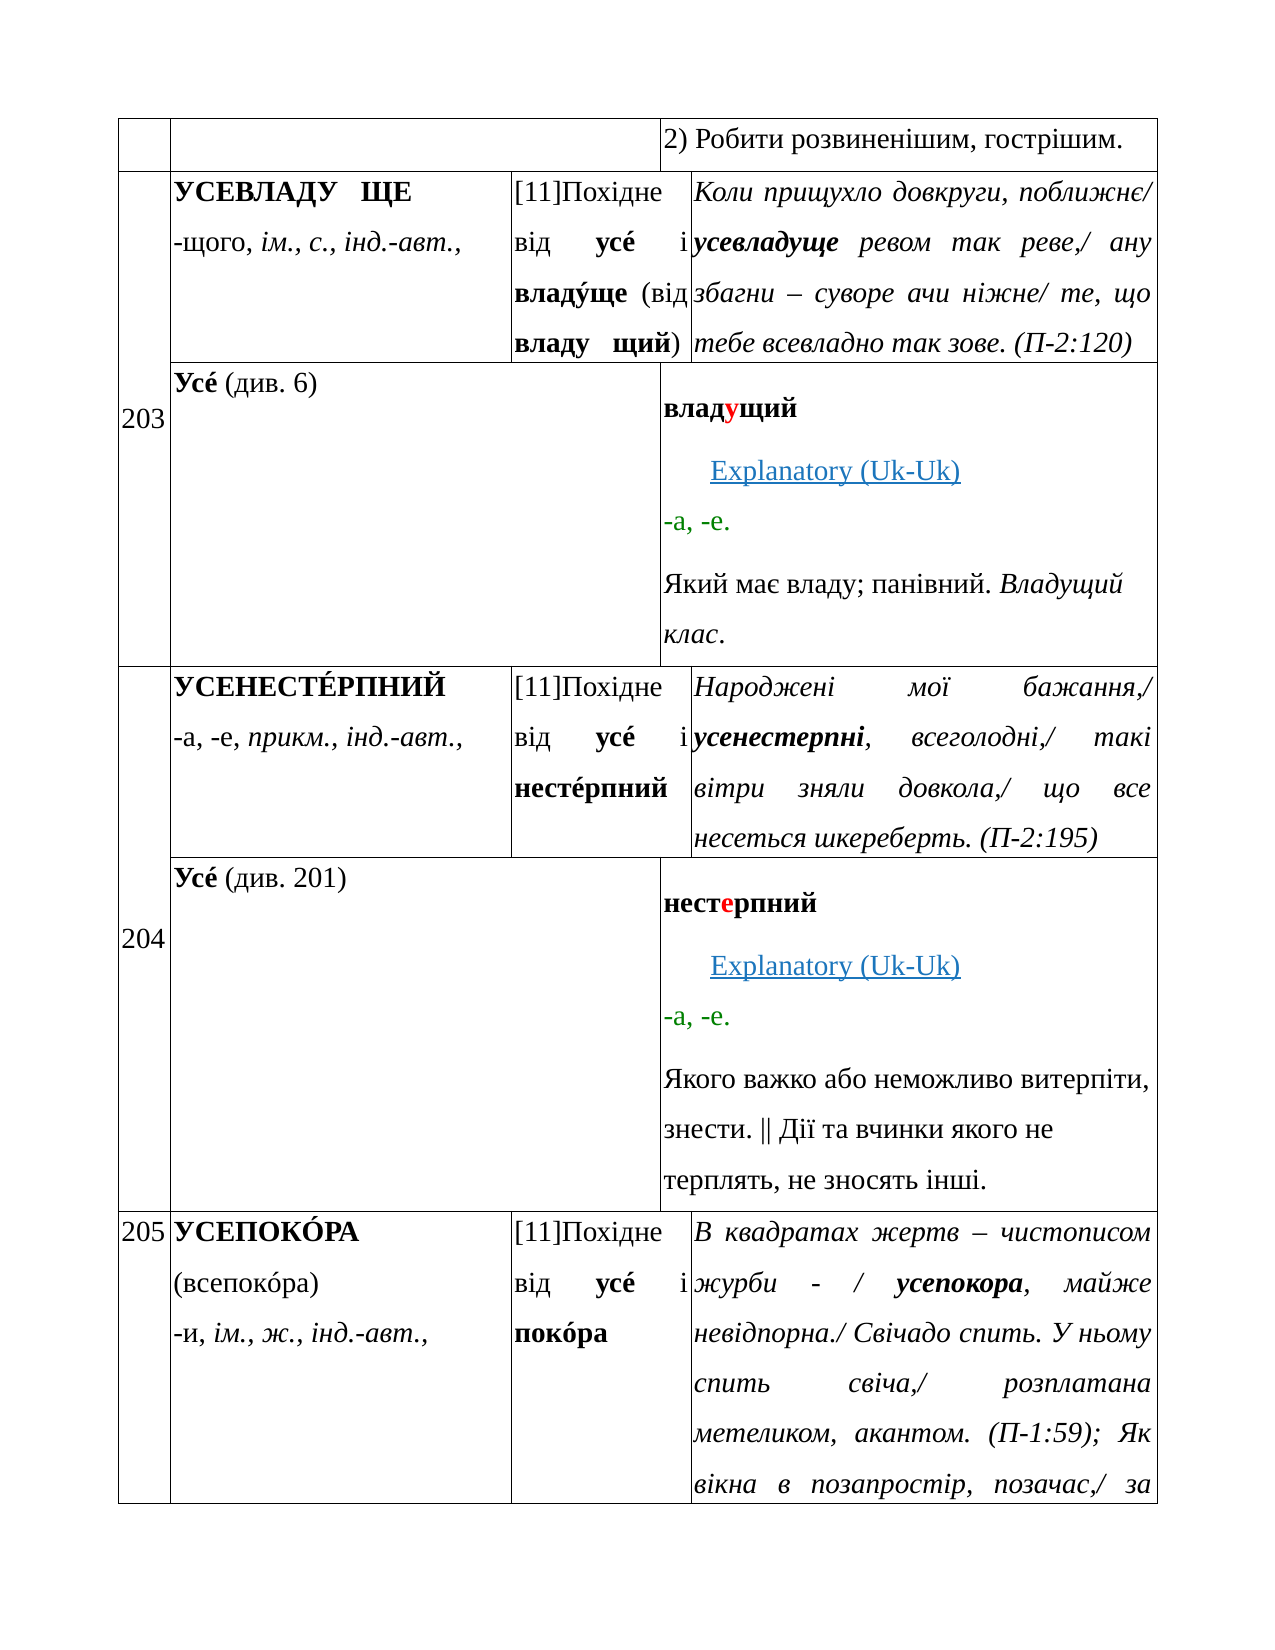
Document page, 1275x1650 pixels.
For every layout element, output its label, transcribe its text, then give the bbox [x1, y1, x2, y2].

table_cell [11]Похідне від усé і нестéрпний [512, 667, 691, 857]
table_cell Народжені мої бажання,/ усенестерпні, всеголодні,/ такі вітри зняли довкола,/ що все несеться шкереберть. (П-2:195) [692, 667, 1157, 857]
table_cell [11]Похідне від усé і владýще (від владущий) [512, 172, 691, 362]
table_cell Усé (див. 6) [171, 363, 660, 666]
table_cell 205 [119, 1212, 170, 1502]
table_cell владущий Explanatory (Uk-Uk) -а, -е. Який має владу; панівний. Владущий клас. [661, 363, 1157, 666]
table_cell В квадратах жертв – чистописом журби - / усепокора, майже невідпорна./ Свічадо спить. У ньому спить свіча,/ розплатана метеликом, акантом. (П-1:59); Як вікна в позапростір, позачас,/ за [692, 1212, 1157, 1502]
table_cell нестерпний Explanatory (Uk-Uk) -а, -е. Якого важко або неможливо витерпіти, знести. || Дії та вчинки якого не терплять, не зносять інші. [661, 858, 1157, 1211]
table_cell Усé (див. 201) [171, 858, 660, 1211]
table_cell [171, 119, 660, 171]
table_cell 204 [119, 667, 170, 1211]
table_cell [11]Похідне від усé і покóра [512, 1212, 691, 1502]
table_cell Усенестéрпний -а, -е, прикм., інд.-авт., [171, 667, 511, 857]
table_cell Коли прищухло довкруги, поближнє/ усевладуще ревом так реве,/ ану збагни – суворе ачи ніжне/ те, що тебе всевладно так зове. (П-2:120) [692, 172, 1157, 362]
table_cell 203 [119, 172, 170, 666]
table_cell 2) Робити розвиненішим, гострішим. [661, 119, 1157, 171]
table_cell Усевладуще -щого, ім., с., інд.-авт., [171, 172, 511, 362]
table_cell [119, 119, 170, 171]
table_cell Усепокóра (всепокóра) -и, ім., ж., інд.-авт., [171, 1212, 511, 1502]
